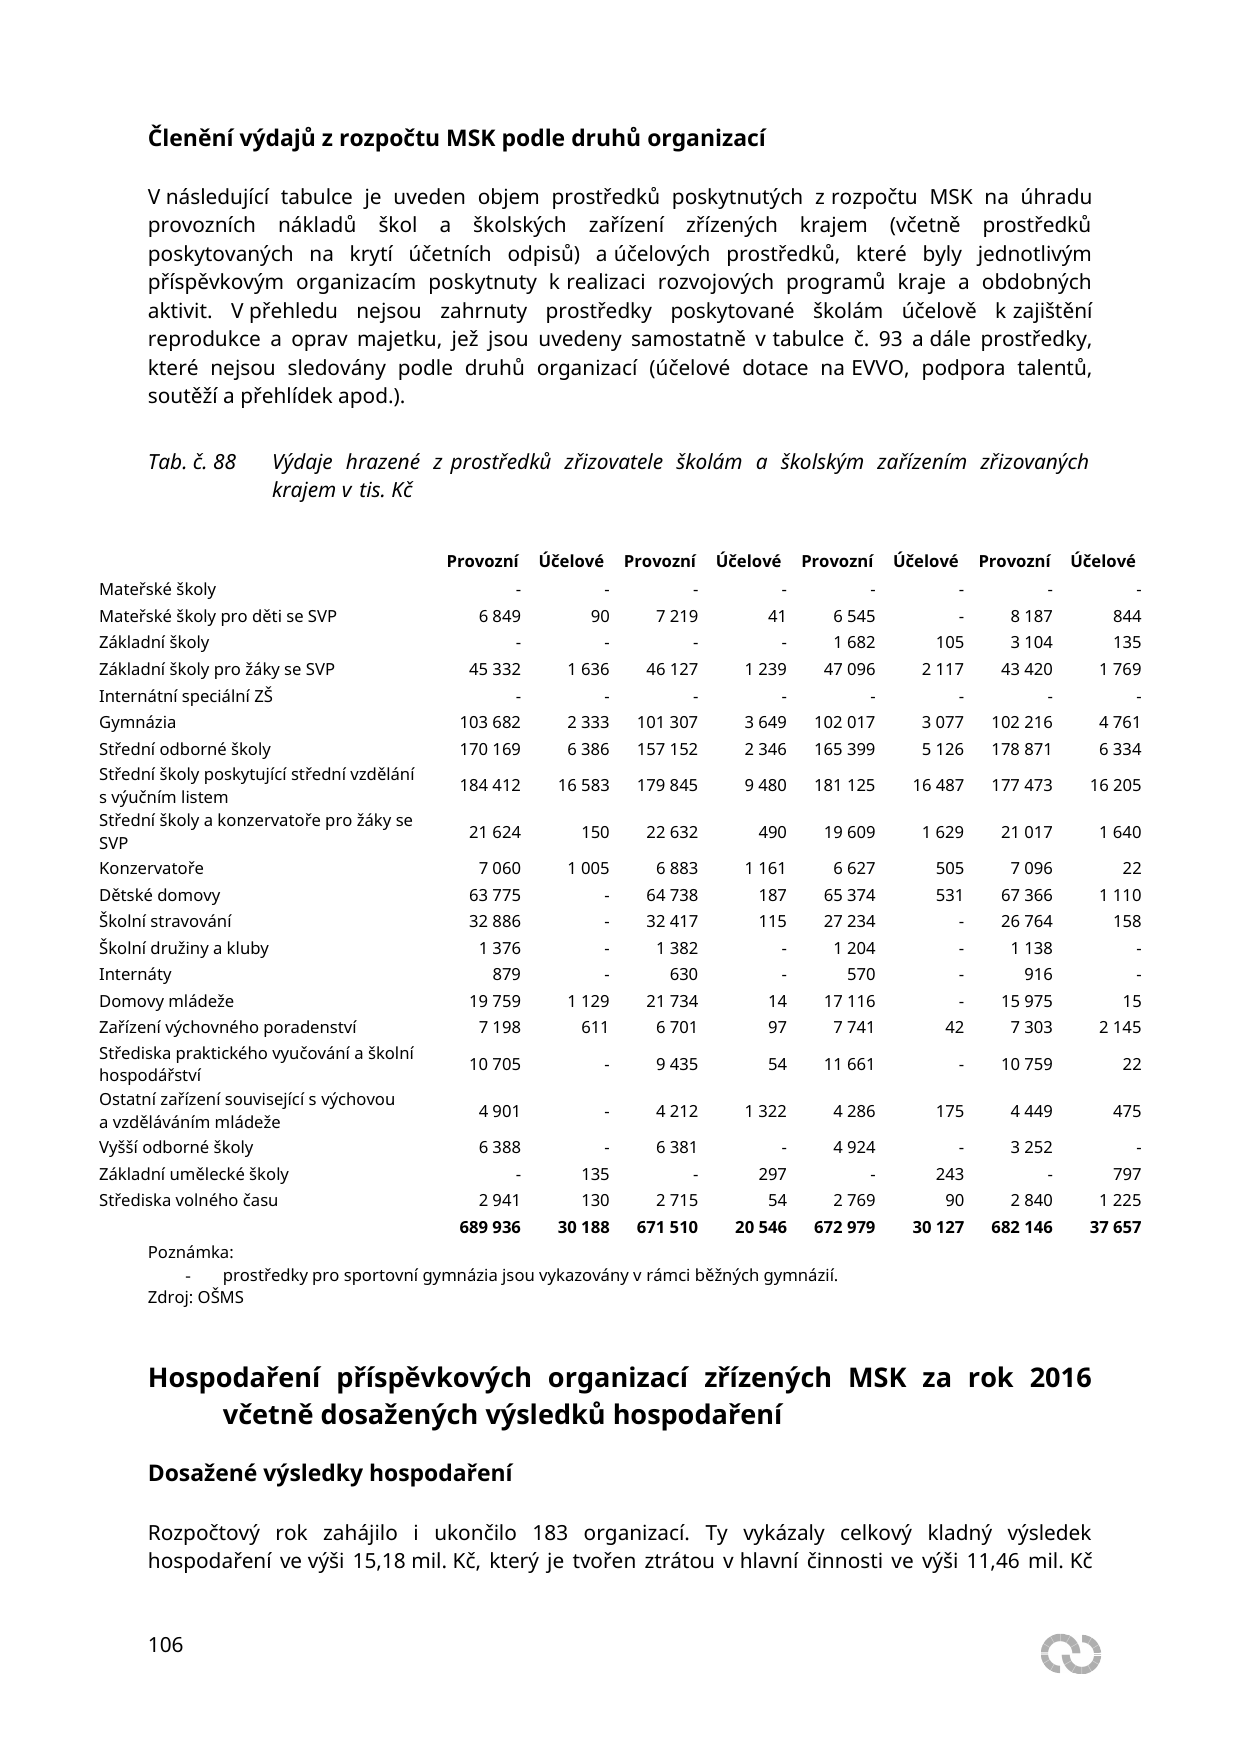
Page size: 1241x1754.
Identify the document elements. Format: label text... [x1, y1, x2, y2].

table_cell 2 715 [616, 1188, 704, 1213]
table_cell Vyšší odborné školy [93, 1134, 438, 1160]
table_cell 158 [1059, 909, 1147, 934]
table_cell 630 [616, 962, 704, 987]
table_cell 90 [527, 603, 615, 629]
table_cell Provozní [439, 547, 526, 576]
table_cell - [882, 577, 969, 602]
table_cell - [1059, 962, 1147, 987]
table_cell 2 941 [439, 1188, 526, 1213]
table_cell Zařízení výchovného poradenství [93, 1015, 438, 1040]
table_cell 7 198 [439, 1015, 526, 1040]
table_cell Účelové [705, 547, 792, 576]
table_cell 184 412 [439, 763, 526, 808]
table_cell 1 129 [527, 988, 615, 1014]
subtitle Členění výdajů z rozpočtu MSK podle druhů organizací [148, 122, 1092, 153]
table_cell - [971, 1161, 1058, 1186]
table_cell Ostatní zařízení související s výchovou a vzděláváním mládeže [93, 1088, 438, 1133]
table_cell 916 [971, 962, 1058, 987]
table_cell 2 840 [971, 1188, 1058, 1213]
table_cell 3 252 [971, 1134, 1058, 1160]
table_cell 6 849 [439, 603, 526, 629]
table_cell 46 127 [616, 656, 704, 682]
table_cell 115 [705, 909, 792, 934]
table_cell Mateřské školy [93, 577, 438, 602]
table_cell 1 239 [705, 656, 792, 682]
table_cell 135 [1059, 630, 1147, 655]
table_cell - [1059, 935, 1147, 961]
table_cell 97 [705, 1015, 792, 1040]
table_cell 1 636 [527, 656, 615, 682]
table_cell 64 738 [616, 882, 704, 907]
table_cell Internátní speciální ZŠ [93, 683, 438, 708]
table_cell 672 979 [793, 1214, 881, 1239]
table_cell 170 169 [439, 736, 526, 761]
table_cell 16 205 [1059, 763, 1147, 808]
table_cell - [705, 962, 792, 987]
table_cell - [971, 683, 1058, 708]
table_cell - [527, 882, 615, 907]
table_cell 689 936 [439, 1214, 526, 1239]
table_cell - [527, 630, 615, 655]
text V následující tabulce je uveden objem prostředků poskytnutých z rozpočtu MSK na úhradu provozních nákladů škol a školských zařízení zřízených krajem (včetně prostředků poskytovaných na krytí účetních odpisů) a účelových prostředků, které byly jednotlivým příspěvkovým organizacím poskytnuty k realizaci rozvojových programů kraje a obdobných aktivit. V přehledu nejsou zahrnuty prostředky poskytované školám účelově k zajištění reprodukce a oprav majetku, jež jsou uvedeny samostatně v tabulce č. 93 a dále prostředky, které nejsou sledovány podle druhů organizací (účelové dotace na EVVO, podpora talentů, soutěží a přehlídek apod.). [148, 182, 1092, 409]
table_cell - [793, 683, 881, 708]
table_cell 243 [882, 1161, 969, 1186]
table_cell 157 152 [616, 736, 704, 761]
table_cell 4 449 [971, 1088, 1058, 1133]
table_cell 7 741 [793, 1015, 881, 1040]
table_cell 4 212 [616, 1088, 704, 1133]
table_cell 3 104 [971, 630, 1058, 655]
table_cell - [527, 1088, 615, 1133]
table_cell - [439, 1161, 526, 1186]
table_cell - [439, 577, 526, 602]
list Výdaje hrazené z prostředků zřizovatele školám a školským zařízením zřizovaných krajem v tis. Kč [148, 447, 1092, 504]
table_cell 47 096 [793, 656, 881, 682]
table_cell 41 [705, 603, 792, 629]
list prostředky pro sportovní gymnázia jsou vykazovány v rámci běžných gymnázií. [185, 1263, 1092, 1286]
table_cell 5 126 [882, 736, 969, 761]
table_cell 10 705 [439, 1041, 526, 1087]
table_cell 11 661 [793, 1041, 881, 1087]
text Rozpočtový rok zahájilo i ukončilo 183 organizací. Ty vykázaly celkový kladný výsledek hospodaření ve výši 15,18 mil. Kč, který je tvořen ztrátou v hlavní činnosti ve výši 11,46 mil. Kč [148, 1518, 1092, 1575]
table_cell - [439, 683, 526, 708]
table_cell 19 759 [439, 988, 526, 1014]
table_cell - [616, 630, 704, 655]
table_cell - [527, 577, 615, 602]
table_cell Účelové [527, 547, 615, 576]
table_cell 26 764 [971, 909, 1058, 934]
table_cell - [882, 909, 969, 934]
table_cell 1 005 [527, 855, 615, 881]
table_cell 1 629 [882, 809, 969, 854]
table_cell 21 624 [439, 809, 526, 854]
table_cell Gymnázia [93, 709, 438, 735]
table_cell Provozní [616, 547, 704, 576]
table_cell 1 322 [705, 1088, 792, 1133]
table_cell 2 346 [705, 736, 792, 761]
table_cell Střediska praktického vyučování a školní hospodářství [93, 1041, 438, 1087]
table_cell - [1059, 683, 1147, 708]
table_cell 1 382 [616, 935, 704, 961]
table_cell Domovy mládeže [93, 988, 438, 1014]
table_cell 177 473 [971, 763, 1058, 808]
table_cell Střediska volného času [93, 1188, 438, 1213]
table_cell Střední odborné školy [93, 736, 438, 761]
table_cell 15 975 [971, 988, 1058, 1014]
table_cell 671 510 [616, 1214, 704, 1239]
table_cell Střední školy a konzervatoře pro žáky se SVP [93, 809, 438, 854]
table_cell 3 077 [882, 709, 969, 735]
table_cell - [1059, 1134, 1147, 1160]
table_cell 682 146 [971, 1214, 1058, 1239]
table_cell 2 145 [1059, 1015, 1147, 1040]
table_cell 65 374 [793, 882, 881, 907]
table_cell 9 435 [616, 1041, 704, 1087]
table_cell - [527, 1134, 615, 1160]
table_cell 1 110 [1059, 882, 1147, 907]
table_cell 181 125 [793, 763, 881, 808]
table_cell 101 307 [616, 709, 704, 735]
table_cell Provozní [971, 547, 1058, 576]
table_cell 6 334 [1059, 736, 1147, 761]
table_cell 6 381 [616, 1134, 704, 1160]
table_cell 1 225 [1059, 1188, 1147, 1213]
table_cell 175 [882, 1088, 969, 1133]
table_cell - [793, 1161, 881, 1186]
table_cell 130 [527, 1188, 615, 1213]
table_cell 54 [705, 1041, 792, 1087]
table_cell 20 546 [705, 1214, 792, 1239]
table_cell 4 924 [793, 1134, 881, 1160]
table_cell - [527, 909, 615, 934]
table_cell 297 [705, 1161, 792, 1186]
table_cell 475 [1059, 1088, 1147, 1133]
table_cell - [971, 577, 1058, 602]
table_cell 3 649 [705, 709, 792, 735]
table_cell 6 545 [793, 603, 881, 629]
text Zdroj: OŠMS [148, 1286, 1092, 1309]
table_cell - [527, 935, 615, 961]
table_cell 4 901 [439, 1088, 526, 1133]
table_cell 7 060 [439, 855, 526, 881]
table_cell 19 609 [793, 809, 881, 854]
table_cell 150 [527, 809, 615, 854]
table_cell 1 376 [439, 935, 526, 961]
table_cell - [1059, 577, 1147, 602]
table_cell 4 761 [1059, 709, 1147, 735]
table_cell 105 [882, 630, 969, 655]
table_cell 14 [705, 988, 792, 1014]
table_cell - [882, 962, 969, 987]
table_cell 178 871 [971, 736, 1058, 761]
table_header 2016 [971, 518, 1147, 546]
table_cell - [527, 683, 615, 708]
table_cell Základní školy [93, 630, 438, 655]
table_cell 844 [1059, 603, 1147, 629]
table_cell 30 188 [527, 1214, 615, 1239]
table_cell 7 303 [971, 1015, 1058, 1040]
table_cell 7 219 [616, 603, 704, 629]
table_cell 102 017 [793, 709, 881, 735]
table_cell Školní stravování [93, 909, 438, 934]
table_cell Účelové [1059, 547, 1147, 576]
table_cell 6 627 [793, 855, 881, 881]
table_cell Školní družiny a kluby [93, 935, 438, 961]
table_cell 611 [527, 1015, 615, 1040]
table_cell 22 [1059, 1041, 1147, 1087]
table_header Druh školy/školského zařízení [93, 518, 438, 576]
table_cell - [616, 683, 704, 708]
subtitle Dosažené výsledky hospodaření [148, 1457, 1092, 1489]
table_cell 8 187 [971, 603, 1058, 629]
table_cell 6 883 [616, 855, 704, 881]
table_cell - [882, 935, 969, 961]
table_cell - [882, 988, 969, 1014]
table_cell Celkem [93, 1214, 438, 1239]
table_cell 490 [705, 809, 792, 854]
table_cell 103 682 [439, 709, 526, 735]
table_cell 37 657 [1059, 1214, 1147, 1239]
table_cell - [439, 630, 526, 655]
text Poznámka: [148, 1241, 1092, 1263]
table_cell 9 480 [705, 763, 792, 808]
table_cell 505 [882, 855, 969, 881]
table_cell Mateřské školy pro děti se SVP [93, 603, 438, 629]
table_cell - [705, 935, 792, 961]
table_cell 570 [793, 962, 881, 987]
table_cell Konzervatoře [93, 855, 438, 881]
table_cell 1 204 [793, 935, 881, 961]
table_header 2013 [439, 518, 615, 546]
table_cell 22 632 [616, 809, 704, 854]
table_cell 27 234 [793, 909, 881, 934]
table_cell 10 759 [971, 1041, 1058, 1087]
table_header 2014 [616, 518, 792, 546]
table_cell 2 333 [527, 709, 615, 735]
table_cell - [882, 683, 969, 708]
table_cell 15 [1059, 988, 1147, 1014]
table_cell 179 845 [616, 763, 704, 808]
table_cell 6 388 [439, 1134, 526, 1160]
table_cell 531 [882, 882, 969, 907]
table_cell - [705, 683, 792, 708]
table_cell 90 [882, 1188, 969, 1213]
table_cell - [882, 1041, 969, 1087]
table_cell 1 640 [1059, 809, 1147, 854]
table_cell - [705, 577, 792, 602]
table_cell - [527, 1041, 615, 1087]
table_cell Provozní [793, 547, 881, 576]
table_cell - [793, 577, 881, 602]
table_cell Střední školy poskytující střední vzdělání s výučním listem [93, 763, 438, 808]
table_cell 54 [705, 1188, 792, 1213]
table_cell 22 [1059, 855, 1147, 881]
table_cell 16 487 [882, 763, 969, 808]
table_cell 30 127 [882, 1214, 969, 1239]
table_cell 63 775 [439, 882, 526, 907]
table_cell 1 682 [793, 630, 881, 655]
table_cell - [527, 962, 615, 987]
table_cell 7 096 [971, 855, 1058, 881]
table_cell Internáty [93, 962, 438, 987]
table_cell 21 734 [616, 988, 704, 1014]
table_cell Základní umělecké školy [93, 1161, 438, 1186]
table_cell 16 583 [527, 763, 615, 808]
table_cell Účelové [882, 547, 969, 576]
table_cell - [882, 1134, 969, 1160]
table_cell Základní školy pro žáky se SVP [93, 656, 438, 682]
table_cell 135 [527, 1161, 615, 1186]
table_cell - [705, 1134, 792, 1160]
table_cell 32 417 [616, 909, 704, 934]
table_cell Dětské domovy [93, 882, 438, 907]
table_cell 32 886 [439, 909, 526, 934]
table_cell 45 332 [439, 656, 526, 682]
table_cell 21 017 [971, 809, 1058, 854]
table_cell 4 286 [793, 1088, 881, 1133]
subtitle Hospodaření příspěvkových organizací zřízených MSK za rok 2016 včetně dosažených výsledků hospodaření [148, 1359, 1092, 1432]
table_cell 165 399 [793, 736, 881, 761]
table_cell 1 161 [705, 855, 792, 881]
table_cell 102 216 [971, 709, 1058, 735]
table_cell 1 769 [1059, 656, 1147, 682]
table_cell 879 [439, 962, 526, 987]
table_cell 797 [1059, 1161, 1147, 1186]
table_header 2015 [793, 518, 969, 546]
table_cell - [882, 603, 969, 629]
table_cell 6 386 [527, 736, 615, 761]
table_cell 43 420 [971, 656, 1058, 682]
table_cell 42 [882, 1015, 969, 1040]
table_cell 2 117 [882, 656, 969, 682]
table_cell - [616, 1161, 704, 1186]
table_cell 67 366 [971, 882, 1058, 907]
table_cell 6 701 [616, 1015, 704, 1040]
table_cell 2 769 [793, 1188, 881, 1213]
table_cell - [705, 630, 792, 655]
table_cell - [616, 577, 704, 602]
table_cell 17 116 [793, 988, 881, 1014]
table_cell 1 138 [971, 935, 1058, 961]
table_cell 187 [705, 882, 792, 907]
